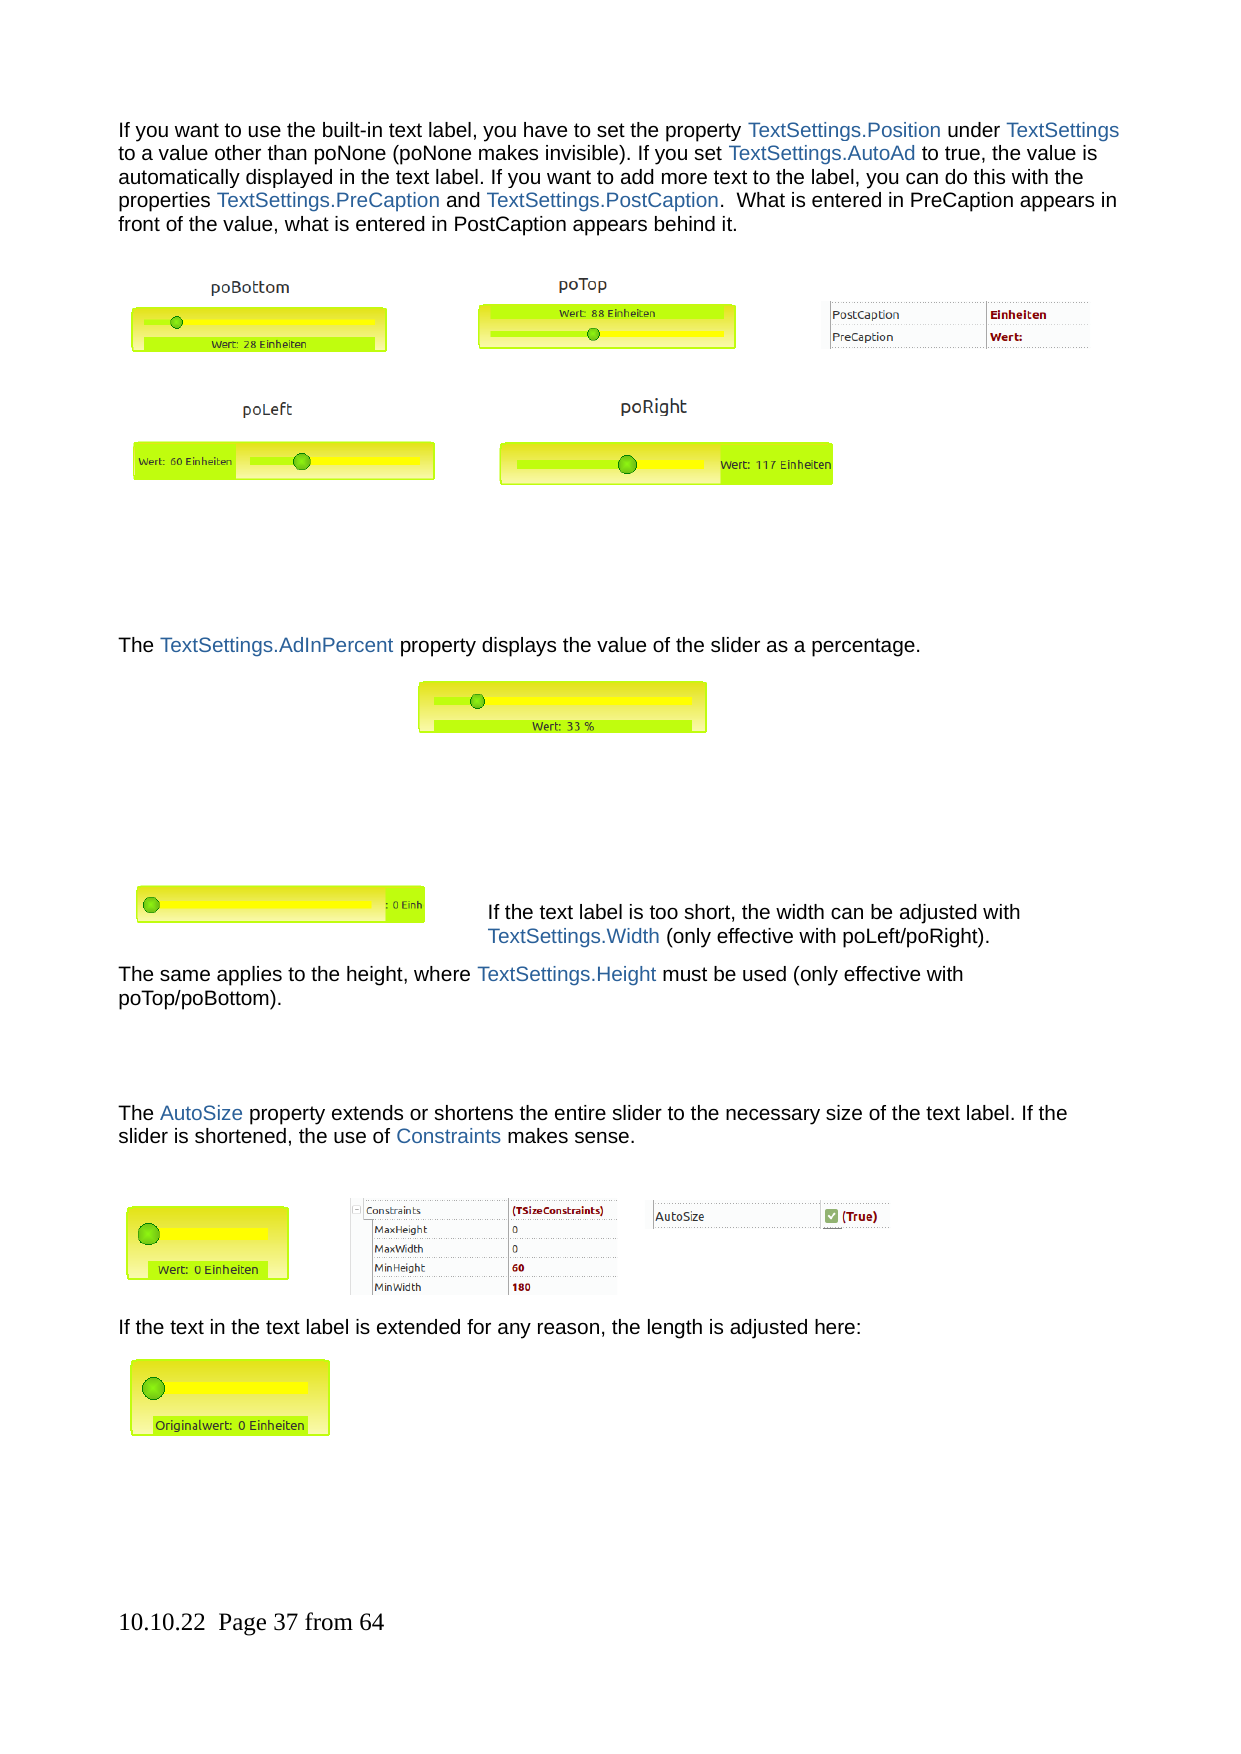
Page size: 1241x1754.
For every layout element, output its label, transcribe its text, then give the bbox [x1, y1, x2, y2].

picture [469, 270, 749, 358]
text If the text in the text label is extended for any reason, the length is adjusted here: [118, 1316, 1122, 1339]
text The TextSettings.AdInPercent property displays the value of the slider as a percentage. [118, 633, 1122, 657]
text The same applies to the height, where TextSettings.Height must be used (only effective with poTop/poBottom). [118, 963, 1122, 1010]
picture [118, 270, 399, 364]
picture [821, 301, 1091, 349]
picture [409, 671, 715, 743]
text The AutoSize property extends or shortens the entire slider to the necessary size of the text label. If the slider is shortened, the use of Constraints makes sense. [118, 1101, 1122, 1148]
picture [348, 1198, 618, 1295]
picture [123, 1353, 338, 1444]
picture [644, 1200, 890, 1229]
picture [126, 874, 438, 932]
picture [480, 386, 842, 494]
text If you want to use the built-in text label, you have to set the property TextSettings.Position under TextSettings to a value other than poNone (poNone makes invisible). If you set TextSettings.AutoAd to true, the value is automatically displayed in the text label. If you want to add more text to the label, you can do this with the properties TextSettings.PreCaption and TextSettings.PostCaption. What is entered in PreCaption appears in front of the value, what is entered in PostCaption appears behind it. [118, 118, 1122, 236]
text If the text label is too short, the width can be adjusted with TextSettings.Width (only effective with poLeft/poRight). [118, 901, 1122, 948]
picture [120, 395, 445, 493]
picture [118, 1198, 303, 1289]
